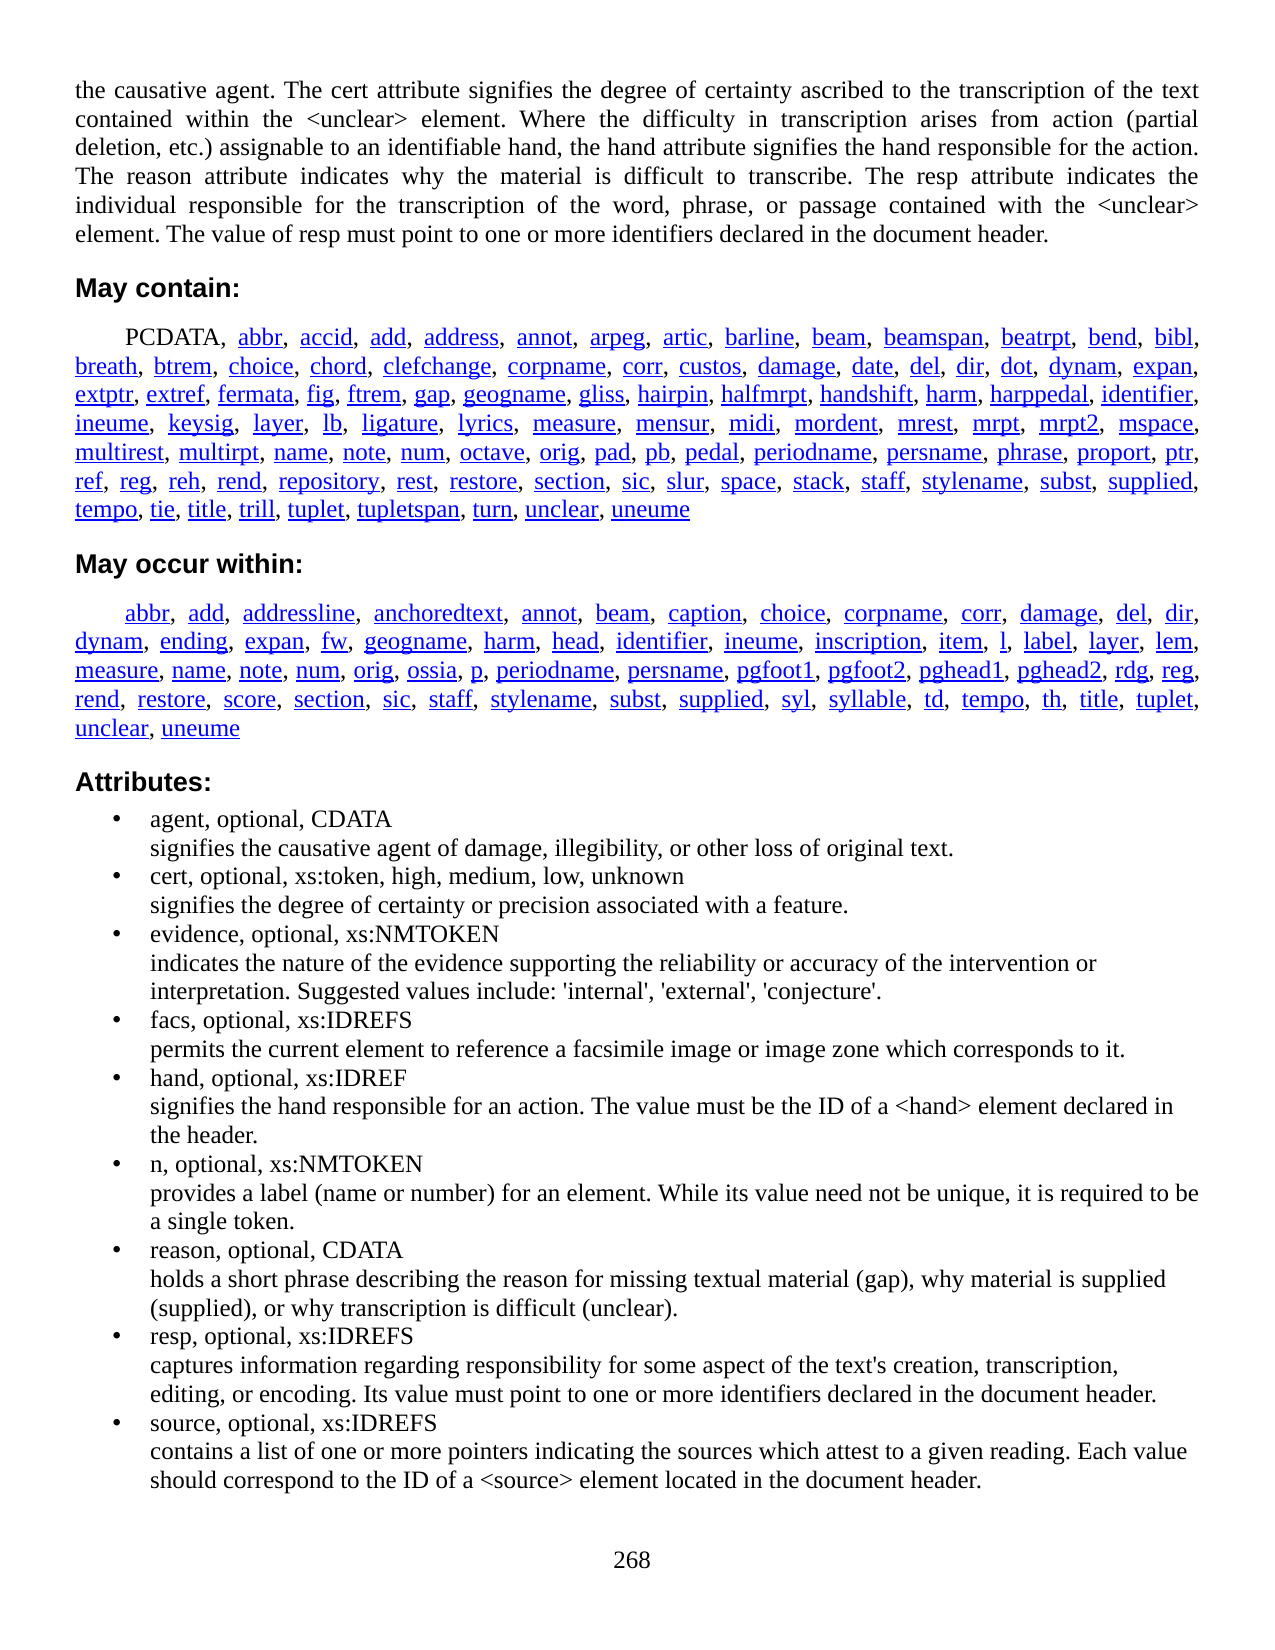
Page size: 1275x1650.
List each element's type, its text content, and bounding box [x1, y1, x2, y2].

text abbr, add, addressline, anchoredtext, annot, beam, caption, choice, corpname, corr, damage, del, dir, dynam, ending, expan, fw, geogname, harm, head, identifier, ineume, inscription, item, l, label, layer, lem, measure, name, note, num, orig, ossia, p, periodname, persname, pgfoot1, pgfoot2, pghead1, pghead2, rdg, reg, rend, restore, score, section, sic, staff, stylename, subst, supplied, syl, syllable, td, tempo, th, title, tuplet, unclear, uneume [75, 598, 1200, 741]
text PCDATA, abbr, accid, add, address, annot, arpeg, artic, barline, beam, beamspan, beatrpt, bend, bibl, breath, btrem, choice, chord, clefchange, corpname, corr, custos, damage, date, del, dir, dot, dynam, expan, extptr, extref, fermata, fig, ftrem, gap, geogname, gliss, hairpin, halfmrpt, handshift, harm, harppedal, identifier, ineume, keysig, layer, lb, ligature, lyrics, measure, mensur, midi, mordent, mrest, mrpt, mrpt2, mspace, multirest, multirpt, name, note, num, octave, orig, pad, pb, pedal, periodname, persname, phrase, proport, ptr, ref, reg, reh, rend, repository, rest, restore, section, sic, slur, space, stack, staff, stylename, subst, supplied, tempo, tie, title, trill, tuplet, tupletspan, turn, unclear, uneume [75, 322, 1200, 523]
list n, optional, xs:NMTOKEN provides a label (name or number) for an element. While its value need not be unique, it is required to be a single token. [112, 1149, 1200, 1235]
list evidence, optional, xs:NMTOKEN indicates the nature of the evidence supporting the reliability or accuracy of the intervention or interpretation. Suggested values include: 'internal', 'external', 'conjecture'. [112, 919, 1200, 1005]
list source, optional, xs:IDREFS contains a list of one or more pointers indicating the sources which attest to a given reading. Each value should correspond to the ID of a <source> element located in the document header. [112, 1408, 1200, 1494]
text the causative agent. The cert attribute signifies the degree of certainty ascribed to the transcription of the text contained within the <unclear> element. Where the difficulty in transcription arises from action (partial deletion, etc.) assignable to an identifiable hand, the hand attribute signifies the hand responsible for the action. The reason attribute indicates why the material is difficult to transcribe. The resp attribute indicates the individual responsible for the transcription of the word, phrase, or passage contained with the <unclear> element. The value of resp must point to one or more identifiers declared in the document header. [75, 75, 1200, 247]
list facs, optional, xs:IDREFS permits the current element to reference a facsimile image or image zone which corresponds to it. [112, 1005, 1200, 1063]
subtitle Attributes: [75, 766, 1200, 798]
list resp, optional, xs:IDREFS captures information regarding responsibility for some aspect of the text's creation, transcription, editing, or encoding. Its value must point to one or more identifiers declared in the document header. [112, 1321, 1200, 1408]
list hand, optional, xs:IDREF signifies the hand responsible for an action. The value must be the ID of a <hand> element declared in the header. [112, 1063, 1200, 1149]
subtitle May contain: [75, 272, 1200, 304]
list agent, optional, CDATA signifies the causative agent of damage, illegibility, or other loss of original text. [112, 804, 1200, 861]
subtitle May occur within: [75, 548, 1200, 579]
list cert, optional, xs:token, high, medium, low, unknown signifies the degree of certainty or precision associated with a feature. [112, 861, 1200, 919]
list reason, optional, CDATA holds a short phrase describing the reason for missing textual material (gap), why material is supplied (supplied), or why transcription is difficult (unclear). [112, 1235, 1200, 1321]
